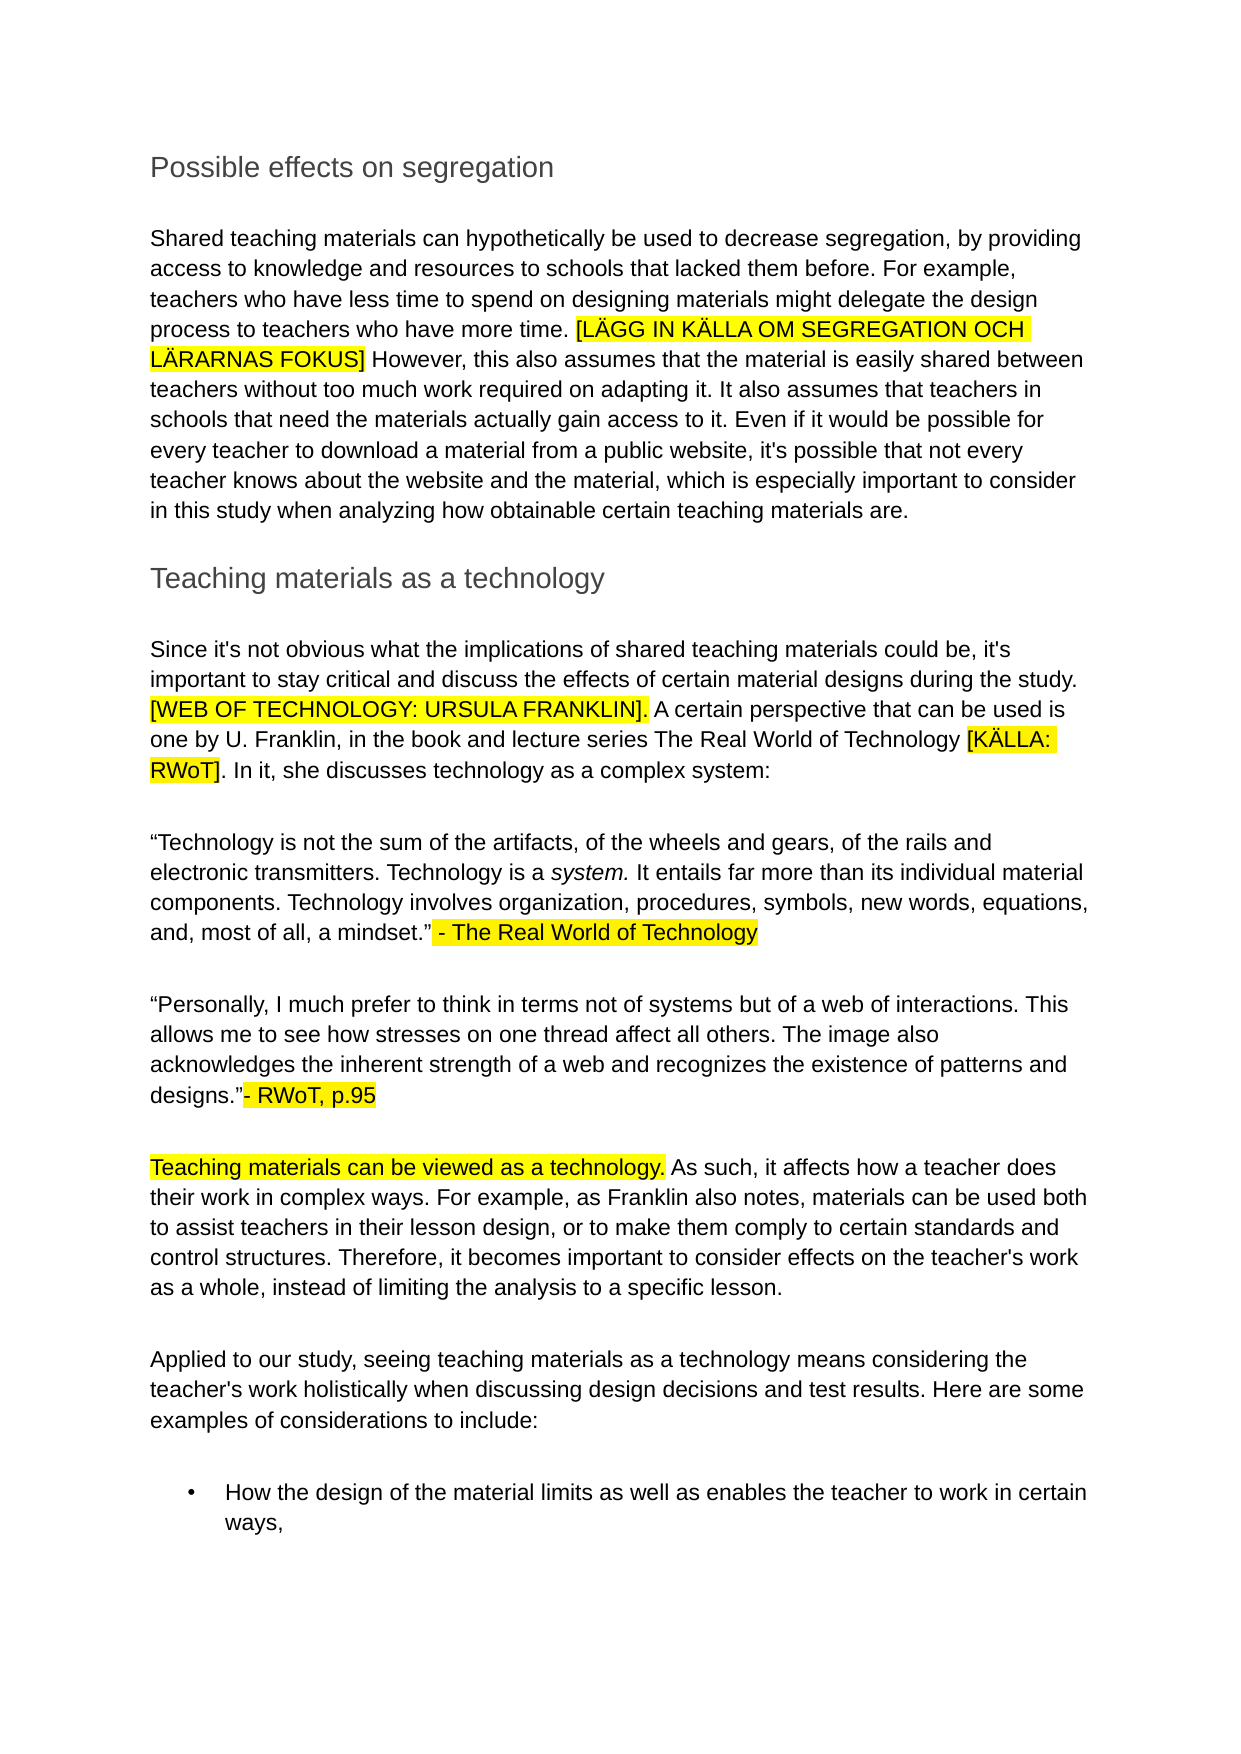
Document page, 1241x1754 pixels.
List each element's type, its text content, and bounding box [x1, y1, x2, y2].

text Applied to our study, seeing teaching materials as a technology means considering the teacher's work holistically when discussing design decisions and test results. Here are some examples of considerations to include: [150, 1346, 1090, 1433]
text Teaching materials can be viewed as a technology. As such, it affects how a teacher does their work in complex ways. For example, as Franklin also notes, materials can be used both to assist teachers in their lesson design, or to make them comply to certain standards and control structures. Therefore, it becomes important to consider effects on the teacher's work as a whole, instead of limiting the analysis to a specific lesson. [150, 1153, 1090, 1301]
list How the design of the material limits as well as enables the teacher to work in certain ways, [187, 1478, 1090, 1535]
text “Personally, I much prefer to think in terms not of systems but of a web of interactions. This allows me to see how stresses on one thread affect all others. The image also acknowledges the inherent strength of a web and recognizes the existence of patterns and designs.”- RWoT, p.95 [150, 991, 1090, 1108]
subtitle Teaching materials as a technology [150, 561, 1090, 594]
subtitle Possible effects on segregation [150, 150, 1090, 183]
text Shared teaching materials can hypothetically be used to decrease segregation, by providing access to knowledge and resources to schools that lacked them before. For example, teachers who have less time to spend on designing materials might delegate the design process to teachers who have more time. [LÄGG IN KÄLLA OM SEGREGATION OCH LÄRARNAS FOKUS] However, this also assumes that the material is easily shared between teachers without too much work required on adapting it. It also assumes that teachers in schools that need the materials actually gain access to it. Even if it would be possible for every teacher to download a material from a public website, it's possible that not every teacher knows about the website and the material, which is especially important to consider in this study when analyzing how obtainable certain teaching materials are. [150, 225, 1090, 523]
text “Technology is not the sum of the artifacts, of the wheels and gears, of the rails and electronic transmitters. Technology is a system. It entails far more than its individual material components. Technology involves organization, procedures, symbols, new words, equations, and, most of all, a mindset.” - The Real World of Technology [150, 828, 1090, 946]
text Since it's not obvious what the implications of shared teaching materials could be, it's important to stay critical and discuss the effects of certain material designs during the study. [WEB OF TECHNOLOGY: URSULA FRANKLIN]. A certain perspective that can be used is one by U. Franklin, in the book and lecture series The Real World of Technology [KÄLLA: RWoT]. In it, she discusses technology as a complex system: [150, 636, 1090, 783]
